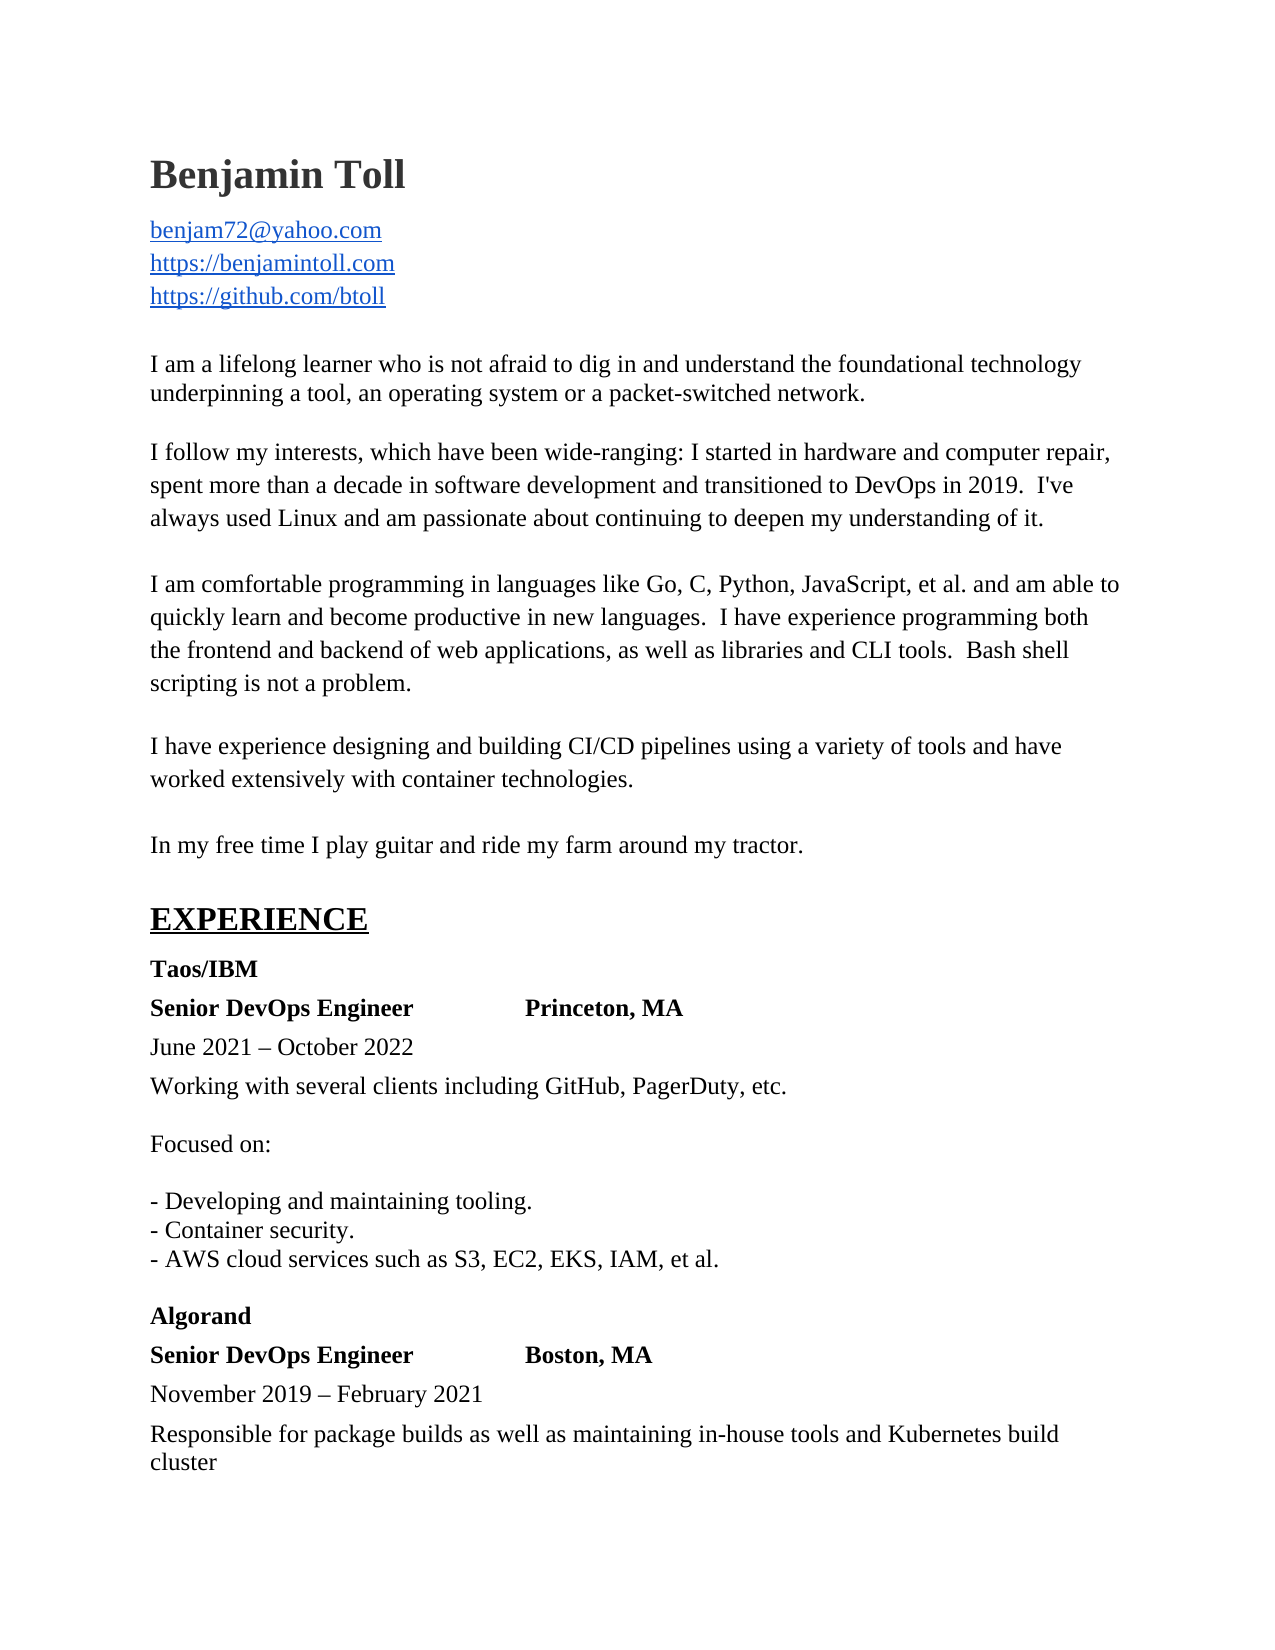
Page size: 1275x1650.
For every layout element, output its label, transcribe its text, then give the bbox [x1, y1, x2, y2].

text I am comfortable programming in languages like Go, C, Python, JavaScript, et al. and am able to quickly learn and become productive in new languages. I have experience programming both the frontend and backend of web applications, as well as libraries and CLI tools. Bash shell scripting is not a problem. [150, 569, 1125, 697]
text Benjamin Toll [150, 150, 1125, 198]
text I follow my interests, which have been wide-ranging: I started in hardware and computer repair, spent more than a decade in software development and transitioned to DevOps in 2019. I've always used Linux and am passionate about continuing to deepen my understanding of it. [150, 437, 1125, 532]
text Senior DevOps Engineer Boston, MA [150, 1340, 1125, 1369]
text https://benjamintoll.com [150, 248, 1125, 277]
text EXPERIENCE [150, 899, 1125, 937]
text Responsible for package builds as well as maintaining in-house tools and Kubernetes build cluster [150, 1419, 1125, 1476]
text In my free time I play guitar and ride my farm around my tractor. [150, 830, 1125, 859]
text Senior DevOps Engineer Princeton, MA [150, 993, 1125, 1022]
text Focused on: [150, 1129, 1125, 1157]
text https://github.com/btoll [150, 281, 1125, 310]
text - AWS cloud services such as S3, EC2, EKS, IAM, et al. [150, 1244, 1125, 1272]
text Algorand [150, 1301, 1125, 1330]
text - Container security. [150, 1215, 1125, 1244]
text I am a lifelong learner who is not afraid to dig in and understand the foundational technology underpinning a tool, an operating system or a packet-switched network. [150, 349, 1125, 407]
text I have experience designing and building CI/CD pipelines using a variety of tools and have worked extensively with container technologies. [150, 731, 1125, 793]
text Taos/IBM [150, 954, 1125, 982]
text benjam72@yahoo.com [150, 216, 1125, 244]
text Working with several clients including GitHub, PagerDuty, etc. [150, 1071, 1125, 1100]
text - Developing and maintaining tooling. [150, 1186, 1125, 1215]
text November 2019 – February 2021 [150, 1379, 1125, 1408]
text June 2021 – October 2022 [150, 1032, 1125, 1061]
